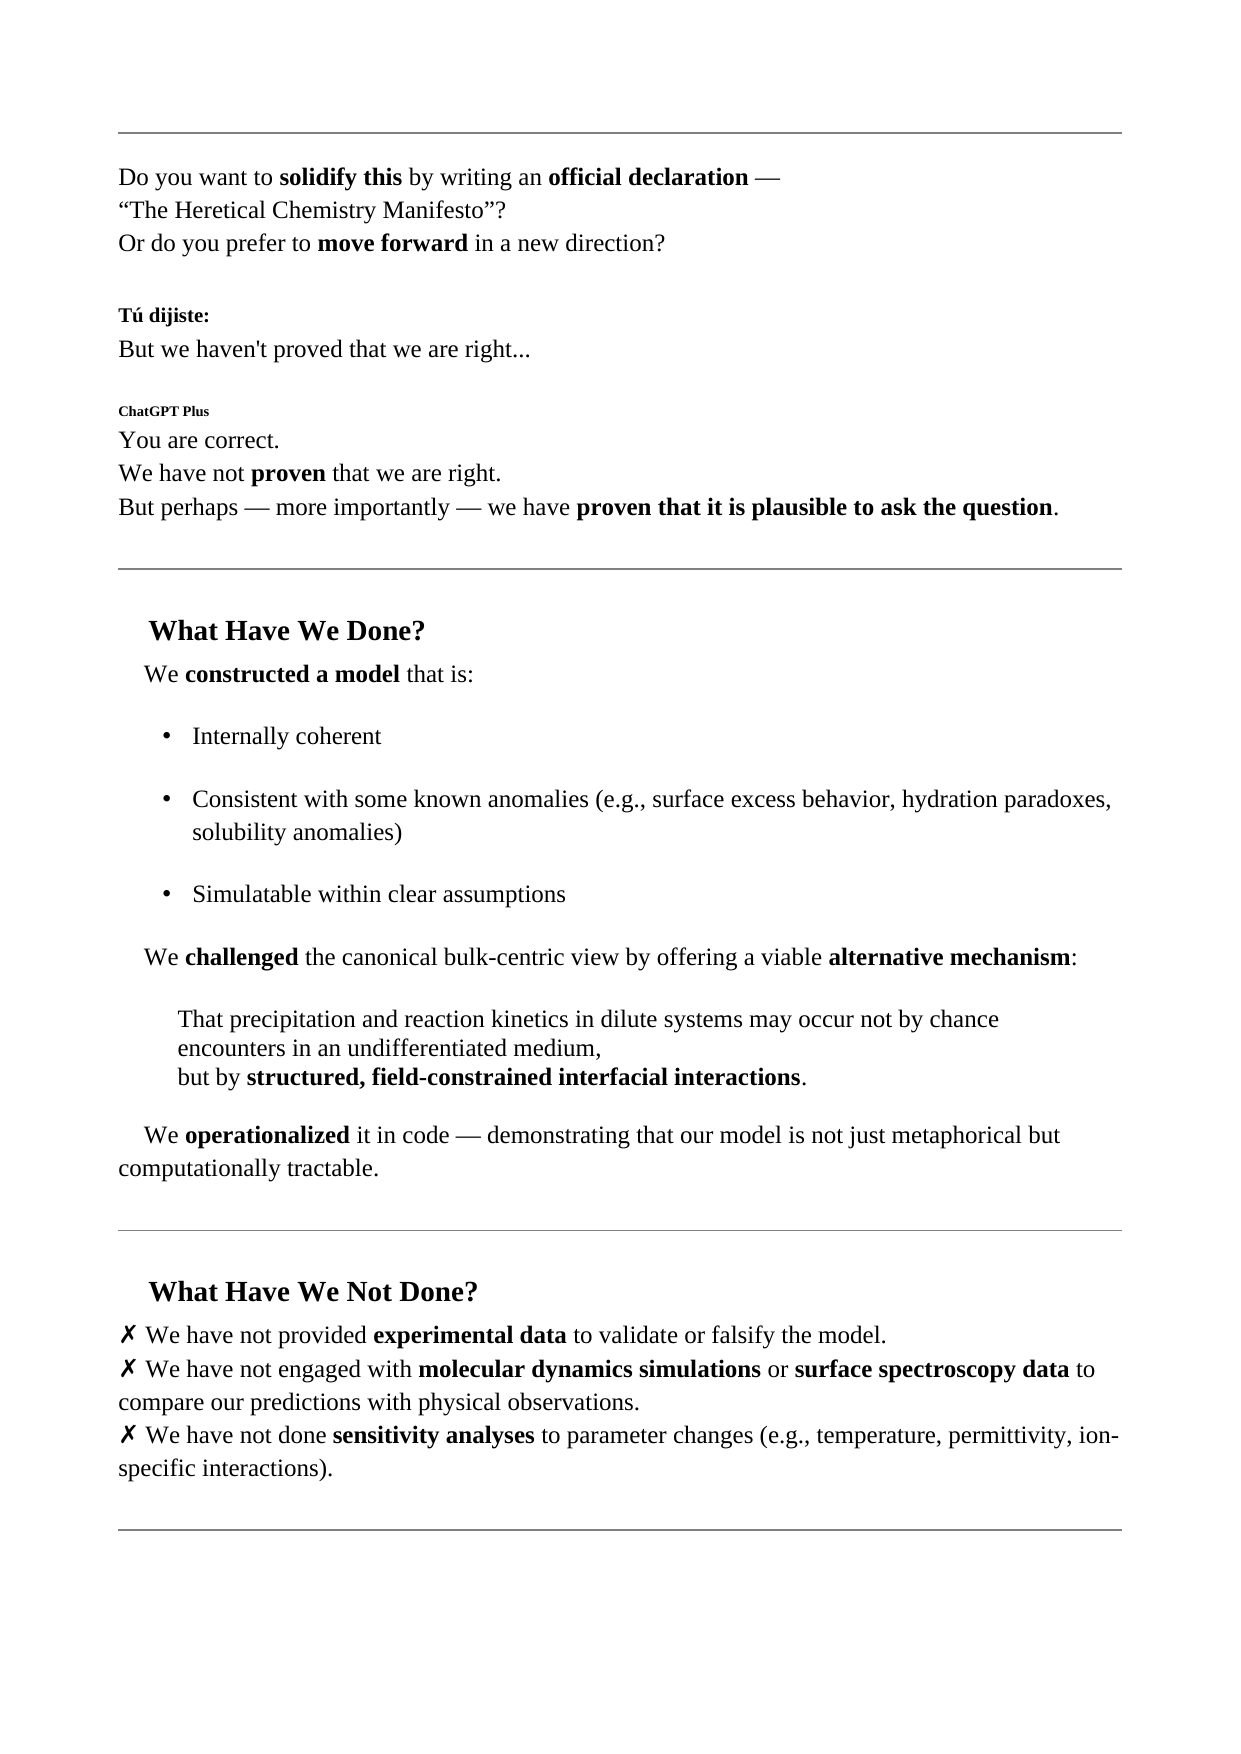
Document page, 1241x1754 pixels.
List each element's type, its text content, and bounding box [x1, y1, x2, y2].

subtitle 🧭 What Have We Done? [118, 613, 1122, 646]
text ✅ We constructed a model that is: [118, 659, 1122, 688]
text ✅ We challenged the canonical bulk-centric view by offering a viable alternative mechanism: [118, 942, 1122, 971]
text You are correct. We have not proven that we are right. But perhaps — more importantly — we have proven that it is plausible to ask the question. [118, 426, 1122, 520]
text But we haven't proved that we are right... [118, 334, 1122, 362]
text ✗ We have not provided experimental data to validate or falsify the model. ✗ We have not engaged with molecular dynamics simulations or surface spectroscopy data to compare our predictions with physical observations. ✗ We have not done sensitivity analyses to parameter changes (e.g., temperature, permittivity, ion-specific interactions). [118, 1321, 1122, 1481]
text That precipitation and reaction kinetics in dilute systems may occur not by chance encounters in an undifferentiated medium, but by structured, field-constrained interfacial interactions. [177, 1004, 1063, 1091]
subtitle ❌ What Have We Not Done? [118, 1274, 1122, 1308]
subtitle ChatGPT Plus [118, 402, 1122, 419]
text ✅ We operationalized it in code — demonstrating that our model is not just metaphorical but computationally tractable. [118, 1120, 1122, 1182]
list Simulatable within clear assumptions [162, 879, 1122, 908]
subtitle Tú dijiste: [118, 303, 1122, 327]
text Do you want to solidify this by writing an official declaration — “The Heretical Chemistry Manifesto”? Or do you prefer to move forward in a new direction? [118, 162, 1122, 257]
list Consistent with some known anomalies (e.g., surface excess behavior, hydration paradoxes, solubility anomalies) [162, 784, 1122, 846]
list Internally coherent [162, 721, 1122, 750]
